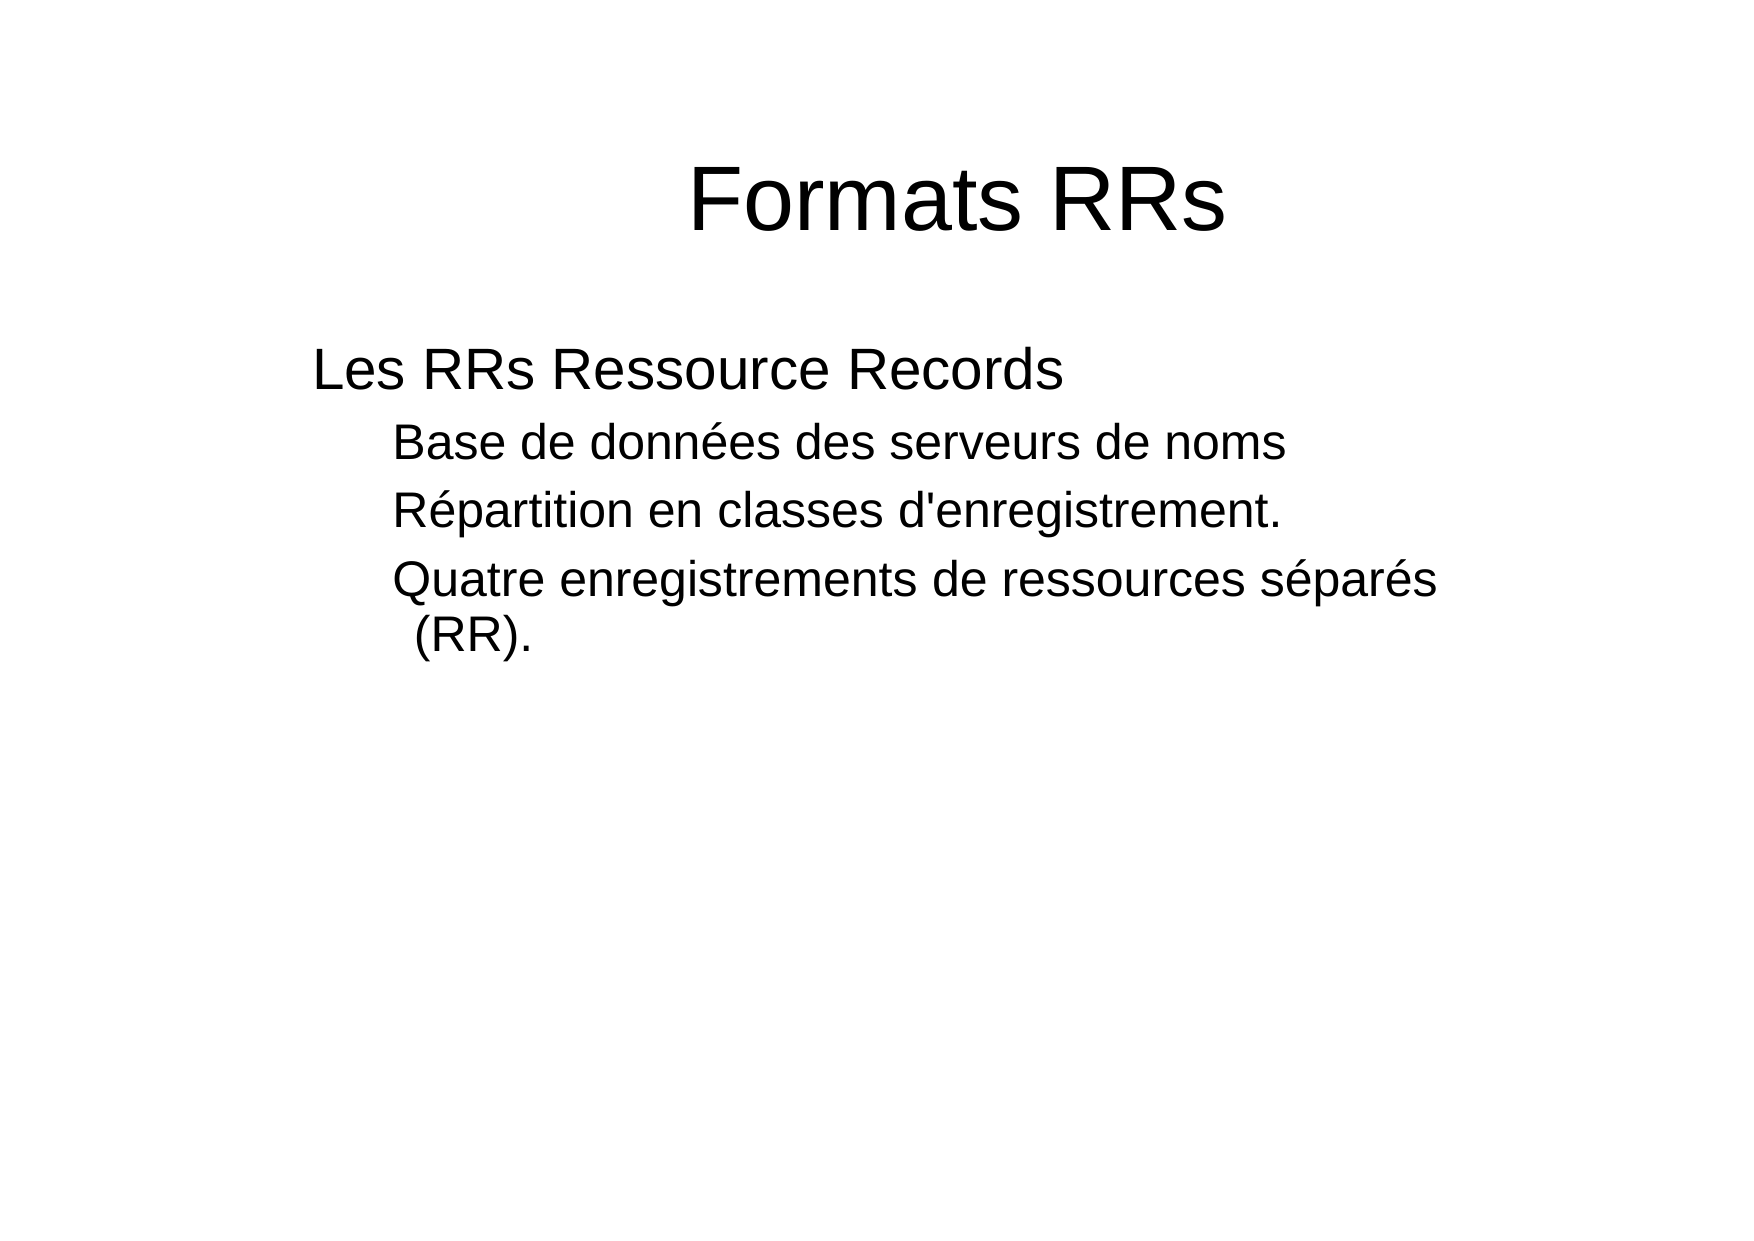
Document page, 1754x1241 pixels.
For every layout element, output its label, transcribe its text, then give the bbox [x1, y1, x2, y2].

list Les RRs Ressource Records Base de données des serveurs de noms Répartition en classes d'enregistrement. Quatre enregistrements de ressources séparés (RR). [186, 329, 1568, 1005]
title Formats RRs [348, 104, 1568, 292]
